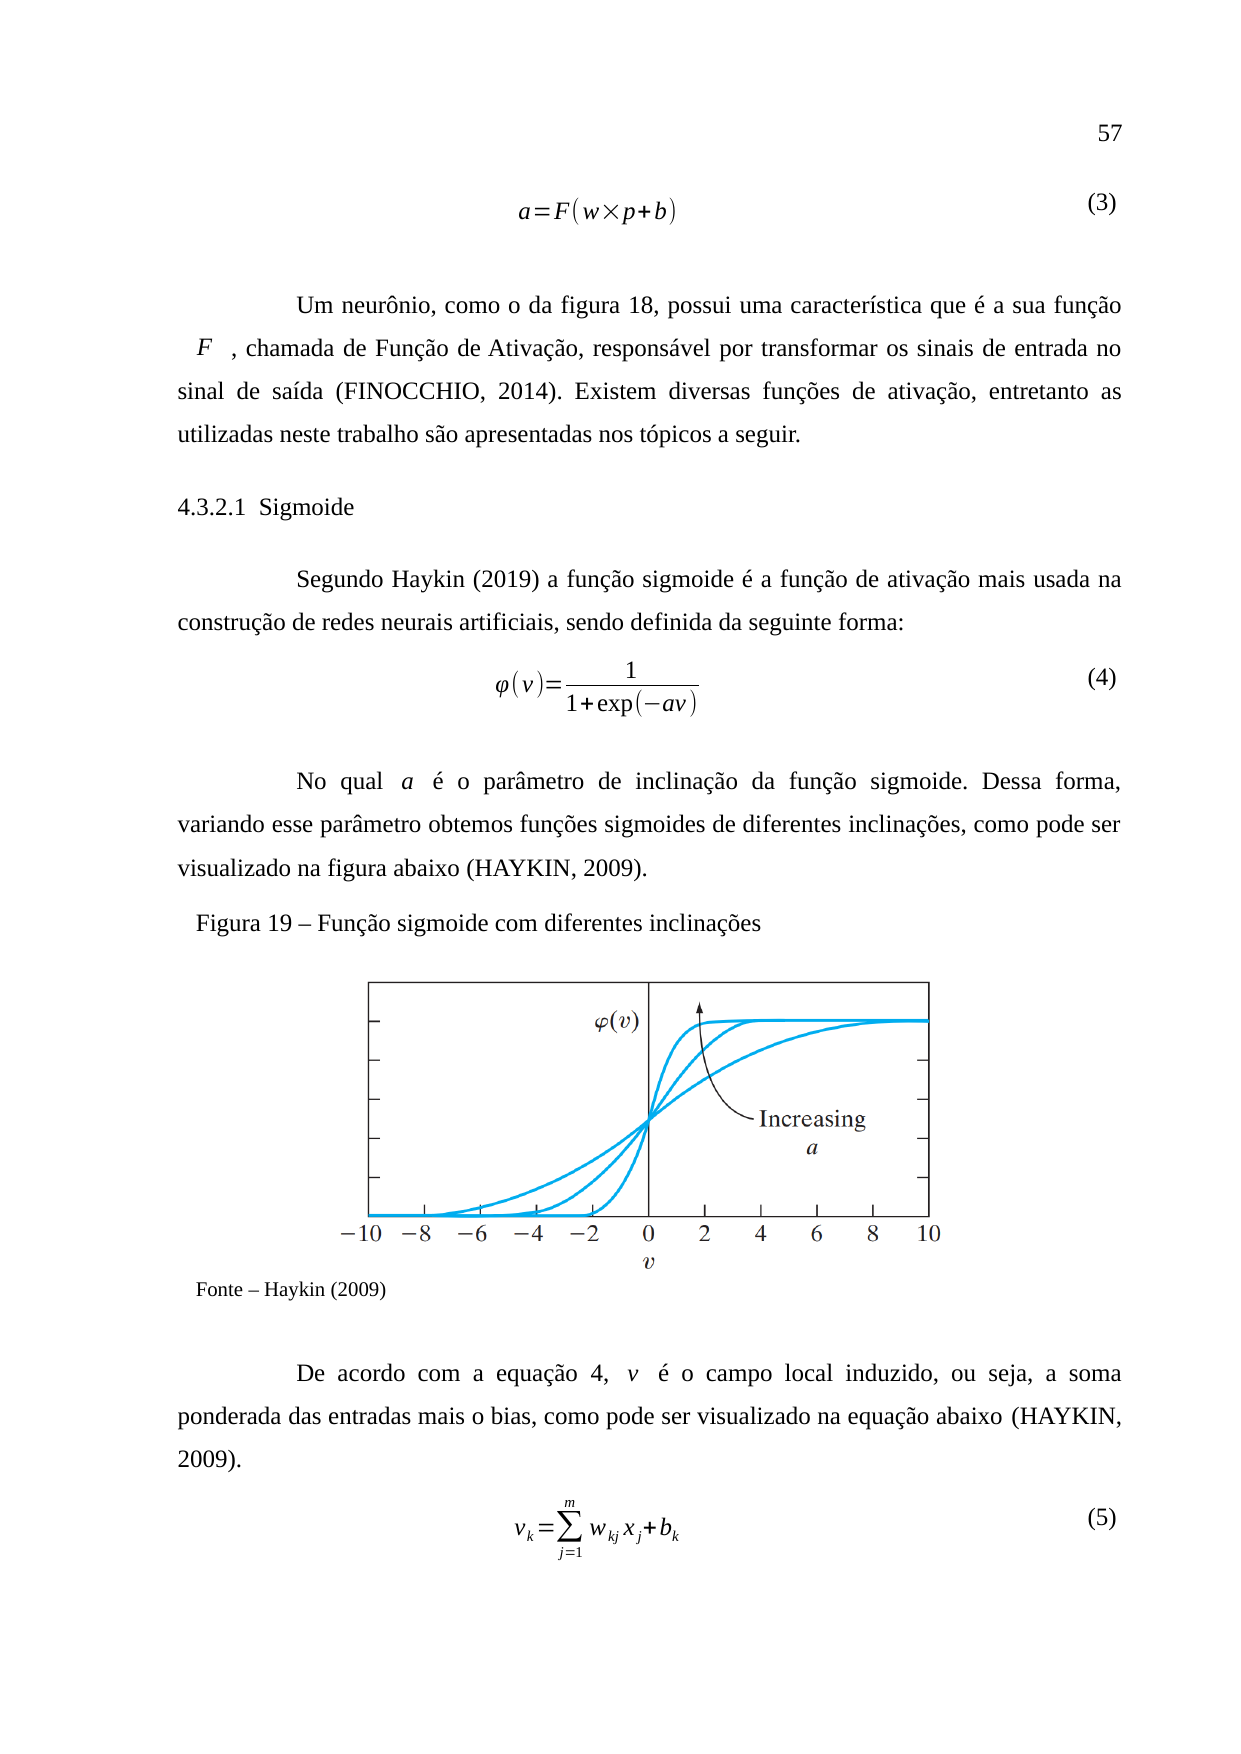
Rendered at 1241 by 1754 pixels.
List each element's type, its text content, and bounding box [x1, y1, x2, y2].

text Um neurônio, como o da figura 18, possui uma característica que é a sua função , chamada de Função de Ativação, responsável por transformar os sinais de entrada no sinal de saída (FINOCCHIO, 2014). Existem diversas funções de ativação, entretanto as utilizadas neste trabalho são apresentadas nos tópicos a seguir. [177, 290, 1122, 448]
table_header (4) [1017, 651, 1122, 723]
table_header (5) [1017, 1488, 1122, 1566]
text Fonte – Haykin (2009) [196, 1277, 1104, 1301]
picture [331, 946, 968, 1277]
table_header [177, 651, 1017, 723]
text Figura 19 – Função sigmoide com diferentes inclinações [196, 908, 1104, 937]
text De acordo com a equação 4,é o campo local induzido, ou seja, a soma ponderada das entradas mais o bias, como pode ser visualizado na equação abaixo (HAYKIN, 2009). [177, 1358, 1122, 1473]
text Segundo Haykin (2019) a função sigmoide é a função de ativação mais usada na construção de redes neurais artificiais, sendo definida da seguinte forma: [177, 564, 1122, 636]
table_header (3) [1017, 176, 1122, 247]
subtitle Sigmoide [177, 492, 1122, 521]
table_header [177, 1488, 1017, 1566]
table_header [177, 176, 1017, 247]
text No qualé o parâmetro de inclinação da função sigmoide. Dessa forma, variando esse parâmetro obtemos funções sigmoides de diferentes inclinações, como pode ser visualizado na figura abaixo (HAYKIN, 2009). [177, 766, 1122, 881]
